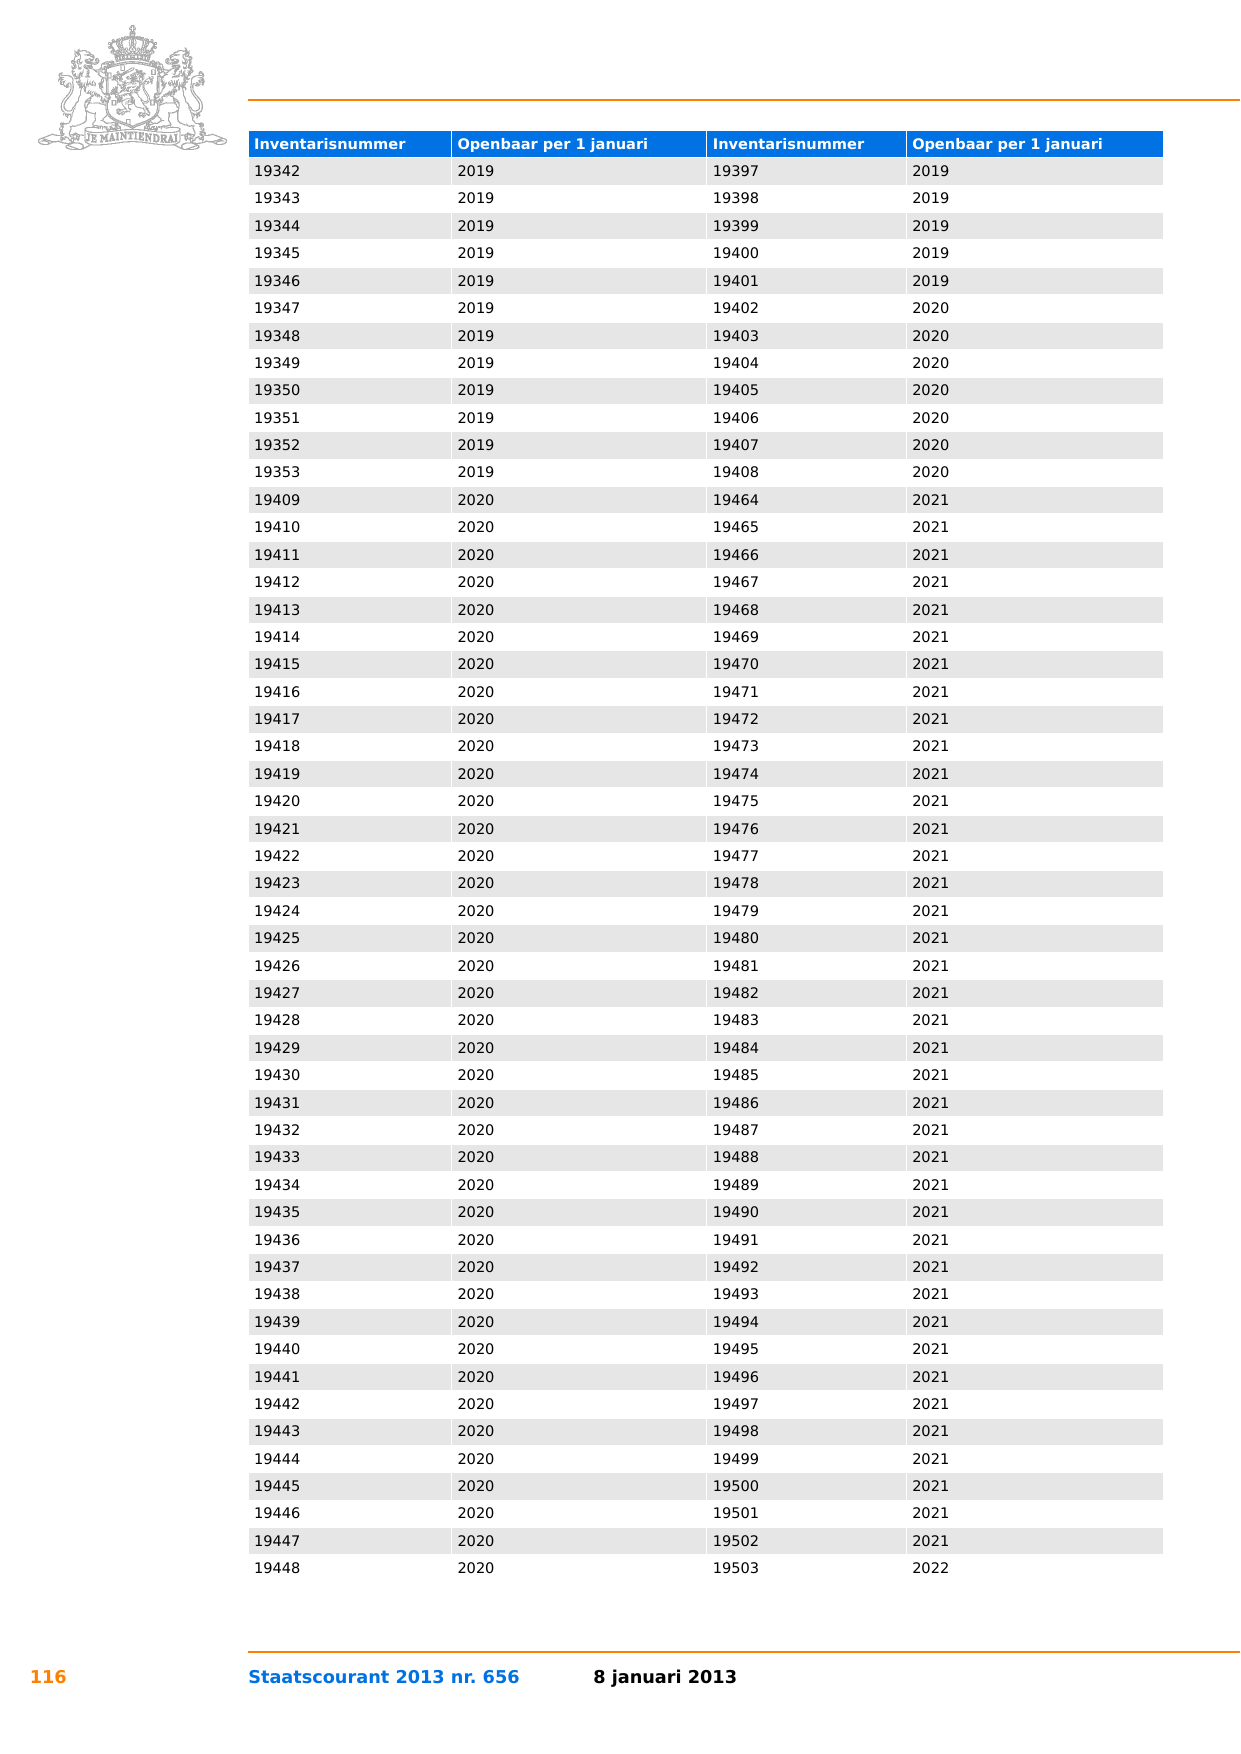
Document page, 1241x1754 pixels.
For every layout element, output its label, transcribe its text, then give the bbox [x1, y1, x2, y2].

table_cell 19434 [249, 1172, 451, 1198]
table_cell 2021 [907, 1063, 1163, 1089]
table_cell 2021 [907, 1172, 1163, 1198]
table_cell 2019 [452, 350, 706, 376]
table_cell 19419 [249, 761, 451, 787]
table_cell 2020 [452, 1419, 706, 1445]
table_cell 19345 [249, 241, 451, 267]
table_cell 2021 [907, 597, 1163, 623]
table_cell 2021 [907, 1199, 1163, 1226]
table_cell 19486 [707, 1090, 906, 1116]
table_cell 2021 [907, 1035, 1163, 1061]
table_cell 19503 [707, 1556, 906, 1582]
table_cell 2020 [452, 898, 706, 924]
table_cell 2019 [452, 323, 706, 349]
table_cell 19466 [707, 542, 906, 568]
table_cell 19411 [249, 542, 451, 568]
table_cell 19476 [707, 816, 906, 842]
table_cell 2019 [452, 268, 706, 294]
table_cell 2021 [907, 1008, 1163, 1034]
table_cell 2021 [907, 1145, 1163, 1171]
table_cell 19412 [249, 569, 451, 596]
table_cell 19397 [707, 158, 906, 185]
table_cell 2019 [907, 158, 1163, 185]
table_cell 2019 [452, 241, 706, 267]
table_cell 2021 [907, 953, 1163, 979]
table_cell 19398 [707, 186, 906, 212]
table_cell 2020 [907, 323, 1163, 349]
table_cell 2021 [907, 1336, 1163, 1363]
table_cell 19415 [249, 651, 451, 678]
table_cell 2020 [452, 980, 706, 1007]
table_cell 2021 [907, 1254, 1163, 1281]
table_cell 2019 [907, 268, 1163, 294]
table_cell 19469 [707, 624, 906, 650]
table_cell 2020 [452, 624, 706, 650]
table_cell 2021 [907, 1227, 1163, 1253]
table_cell 2020 [452, 679, 706, 705]
table_cell 19478 [707, 871, 906, 897]
table_cell 19423 [249, 871, 451, 897]
table_cell 2020 [452, 706, 706, 733]
table_cell 2021 [907, 542, 1163, 568]
table_cell 19443 [249, 1419, 451, 1445]
table_cell 2020 [452, 1309, 706, 1335]
table_cell 2020 [452, 1063, 706, 1089]
table_cell 19474 [707, 761, 906, 787]
table_header Inventarisnummer [707, 131, 906, 157]
table_cell 19346 [249, 268, 451, 294]
table_cell 19493 [707, 1282, 906, 1308]
table_cell 19420 [249, 789, 451, 815]
table_cell 2020 [452, 1528, 706, 1554]
table_cell 2021 [907, 843, 1163, 869]
table_cell 19494 [707, 1309, 906, 1335]
table_cell 2020 [452, 569, 706, 596]
table_cell 2020 [907, 460, 1163, 486]
table_cell 2020 [452, 1199, 706, 1226]
table_cell 2021 [907, 651, 1163, 678]
table_cell 19440 [249, 1336, 451, 1363]
table_cell 2020 [452, 1172, 706, 1198]
table_cell 2021 [907, 1528, 1163, 1554]
table_cell 19475 [707, 789, 906, 815]
table_cell 2021 [907, 1282, 1163, 1308]
table_cell 19405 [707, 378, 906, 404]
table_cell 19448 [249, 1556, 451, 1582]
table_cell 2021 [907, 761, 1163, 787]
table_cell 19433 [249, 1145, 451, 1171]
table_cell 19421 [249, 816, 451, 842]
table_cell 2020 [452, 487, 706, 513]
table_cell 2021 [907, 1364, 1163, 1390]
table_cell 2020 [452, 1391, 706, 1417]
table_cell 2019 [907, 186, 1163, 212]
table_cell 19425 [249, 925, 451, 952]
table_cell 19400 [707, 241, 906, 267]
table_cell 19406 [707, 405, 906, 431]
table_cell 19430 [249, 1063, 451, 1089]
table_cell 2021 [907, 515, 1163, 541]
table_cell 19439 [249, 1309, 451, 1335]
table_cell 2020 [452, 1336, 706, 1363]
table_cell 19495 [707, 1336, 906, 1363]
table_cell 19404 [707, 350, 906, 376]
table_cell 19502 [707, 1528, 906, 1554]
table_cell 19487 [707, 1117, 906, 1143]
table_cell 19352 [249, 432, 451, 459]
table_cell 2020 [452, 761, 706, 787]
table_cell 19482 [707, 980, 906, 1007]
table_cell 19465 [707, 515, 906, 541]
table_cell 19429 [249, 1035, 451, 1061]
table_cell 2021 [907, 679, 1163, 705]
table_cell 19499 [707, 1446, 906, 1472]
table_cell 2020 [452, 871, 706, 897]
table_cell 19351 [249, 405, 451, 431]
table_cell 19428 [249, 1008, 451, 1034]
table_cell 19473 [707, 734, 906, 760]
table_cell 2020 [452, 1090, 706, 1116]
table_cell 19491 [707, 1227, 906, 1253]
table_cell 19347 [249, 295, 451, 322]
table_cell 19424 [249, 898, 451, 924]
table_cell 19445 [249, 1473, 451, 1500]
table_cell 19350 [249, 378, 451, 404]
table_cell 19467 [707, 569, 906, 596]
table_cell 19442 [249, 1391, 451, 1417]
table_cell 19413 [249, 597, 451, 623]
table_cell 2020 [452, 925, 706, 952]
table_cell 2019 [452, 432, 706, 459]
table_cell 19353 [249, 460, 451, 486]
table_cell 19408 [707, 460, 906, 486]
table_cell 2020 [452, 1008, 706, 1034]
table_cell 2020 [907, 350, 1163, 376]
table_cell 19426 [249, 953, 451, 979]
table_cell 2021 [907, 734, 1163, 760]
table_cell 2020 [452, 651, 706, 678]
table_cell 2019 [452, 158, 706, 185]
table_cell 19480 [707, 925, 906, 952]
table_cell 19409 [249, 487, 451, 513]
table_cell 19422 [249, 843, 451, 869]
table_cell 19438 [249, 1282, 451, 1308]
table_cell 19446 [249, 1501, 451, 1527]
table_cell 2019 [452, 213, 706, 239]
table_cell 2020 [907, 295, 1163, 322]
table_cell 19402 [707, 295, 906, 322]
table_cell 19481 [707, 953, 906, 979]
table_cell 2021 [907, 624, 1163, 650]
table_cell 2021 [907, 487, 1163, 513]
table_cell 19441 [249, 1364, 451, 1390]
table_cell 2020 [907, 405, 1163, 431]
table_cell 19401 [707, 268, 906, 294]
table_cell 19407 [707, 432, 906, 459]
table_cell 19437 [249, 1254, 451, 1281]
table_cell 2021 [907, 706, 1163, 733]
table_cell 19468 [707, 597, 906, 623]
table_cell 2019 [452, 295, 706, 322]
table_cell 19418 [249, 734, 451, 760]
table_cell 2019 [452, 460, 706, 486]
table_cell 2020 [452, 1227, 706, 1253]
table_cell 2021 [907, 871, 1163, 897]
table_cell 19485 [707, 1063, 906, 1089]
table_cell 2020 [907, 378, 1163, 404]
table_cell 2020 [452, 1364, 706, 1390]
table_cell 19431 [249, 1090, 451, 1116]
table_cell 2021 [907, 925, 1163, 952]
table_cell 2020 [452, 1501, 706, 1527]
table_cell 19497 [707, 1391, 906, 1417]
table_cell 2020 [452, 953, 706, 979]
table_cell 2020 [452, 597, 706, 623]
table_cell 2021 [907, 1391, 1163, 1417]
table_cell 19483 [707, 1008, 906, 1034]
table_cell 19444 [249, 1446, 451, 1472]
table_cell 2019 [452, 405, 706, 431]
table_cell 19414 [249, 624, 451, 650]
table_cell 2021 [907, 1090, 1163, 1116]
table_cell 19500 [707, 1473, 906, 1500]
table_cell 19470 [707, 651, 906, 678]
table_cell 2019 [452, 186, 706, 212]
table_cell 19479 [707, 898, 906, 924]
table_cell 2019 [907, 241, 1163, 267]
table_cell 19344 [249, 213, 451, 239]
table_cell 19343 [249, 186, 451, 212]
table_cell 2020 [452, 1473, 706, 1500]
table_cell 19427 [249, 980, 451, 1007]
table_cell 2021 [907, 569, 1163, 596]
table_cell 2020 [452, 1254, 706, 1281]
table_cell 19432 [249, 1117, 451, 1143]
table_cell 2021 [907, 980, 1163, 1007]
table_cell 19417 [249, 706, 451, 733]
table_cell 2022 [907, 1556, 1163, 1582]
table_cell 2020 [452, 843, 706, 869]
table_cell 19496 [707, 1364, 906, 1390]
table_cell 2019 [907, 213, 1163, 239]
table_cell 2019 [452, 378, 706, 404]
table_cell 2021 [907, 1473, 1163, 1500]
table_cell 19403 [707, 323, 906, 349]
table_header Inventarisnummer [249, 131, 451, 157]
table_cell 19501 [707, 1501, 906, 1527]
table_cell 19435 [249, 1199, 451, 1226]
table_cell 19489 [707, 1172, 906, 1198]
table_cell 19477 [707, 843, 906, 869]
table_cell 2021 [907, 1117, 1163, 1143]
table_cell 19464 [707, 487, 906, 513]
table_cell 19488 [707, 1145, 906, 1171]
table_cell 2020 [452, 1556, 706, 1582]
table_cell 2020 [907, 432, 1163, 459]
table_cell 2020 [452, 1282, 706, 1308]
table_cell 2021 [907, 1309, 1163, 1335]
table_cell 2020 [452, 734, 706, 760]
table_cell 19472 [707, 706, 906, 733]
table_cell 2020 [452, 1145, 706, 1171]
table_cell 2021 [907, 1446, 1163, 1472]
table_cell 19410 [249, 515, 451, 541]
table_cell 2020 [452, 1446, 706, 1472]
table_cell 2020 [452, 816, 706, 842]
table_cell 2020 [452, 1117, 706, 1143]
table_cell 19492 [707, 1254, 906, 1281]
table_cell 2020 [452, 1035, 706, 1061]
table_cell 19447 [249, 1528, 451, 1554]
table_cell 19490 [707, 1199, 906, 1226]
table_cell 19342 [249, 158, 451, 185]
table_cell 19484 [707, 1035, 906, 1061]
table_cell 2020 [452, 515, 706, 541]
picture [38, 25, 227, 150]
table_cell 19471 [707, 679, 906, 705]
table_cell 19416 [249, 679, 451, 705]
table_header Openbaar per 1 januari [907, 131, 1163, 157]
table_cell 19436 [249, 1227, 451, 1253]
table_cell 2021 [907, 898, 1163, 924]
table_header Openbaar per 1 januari [452, 131, 706, 157]
table_cell 19498 [707, 1419, 906, 1445]
table_cell 2020 [452, 789, 706, 815]
table_cell 19349 [249, 350, 451, 376]
table_cell 2021 [907, 1419, 1163, 1445]
table_cell 19399 [707, 213, 906, 239]
table_cell 2020 [452, 542, 706, 568]
table_cell 2021 [907, 1501, 1163, 1527]
table_cell 19348 [249, 323, 451, 349]
table_cell 2021 [907, 789, 1163, 815]
table_cell 2021 [907, 816, 1163, 842]
